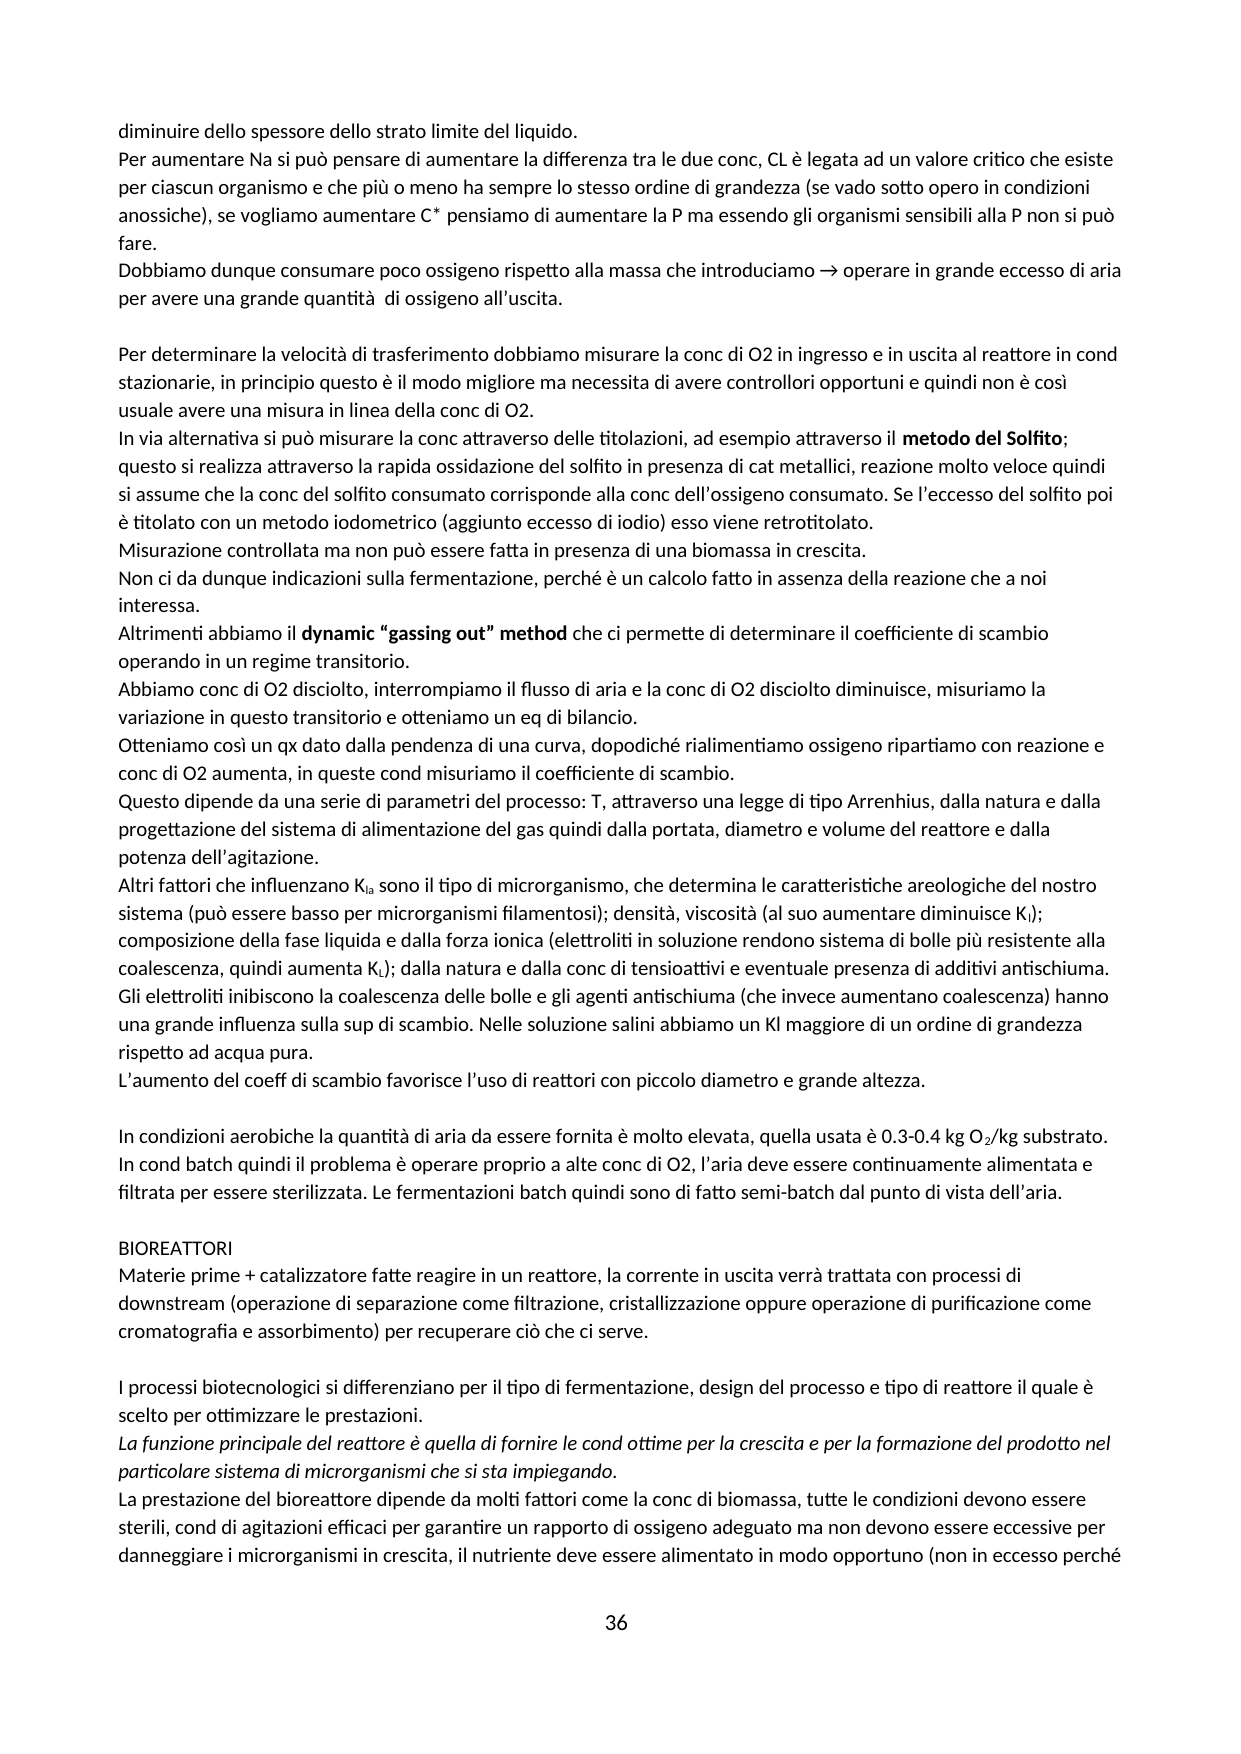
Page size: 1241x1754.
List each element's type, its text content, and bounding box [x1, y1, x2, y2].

text diminuire dello spessore dello strato limite del liquido. Per aumentare Na si può pensare di aumentare la differenza tra le due conc, CL è legata ad un valore critico che esiste per ciascun organismo e che più o meno ha sempre lo stesso ordine di grandezza (se vado sotto opero in condizioni anossiche), se vogliamo aumentare C* pensiamo di aumentare la P ma essendo gli organismi sensibili alla P non si può fare. Dobbiamo dunque consumare poco ossigeno rispetto alla massa che introduciamo → operare in grande eccesso di aria per avere una grande quantità di ossigeno all’uscita. Per determinare la velocità di trasferimento dobbiamo misurare la conc di O2 in ingresso e in uscita al reattore in cond stazionarie, in principio questo è il modo migliore ma necessita di avere controllori opportuni e quindi non è così usuale avere una misura in linea della conc di O2. In via alternativa si può misurare la conc attraverso delle titolazioni, ad esempio attraverso il metodo del Solfito; questo si realizza attraverso la rapida ossidazione del solfito in presenza di cat metallici, reazione molto veloce quindi si assume che la conc del solfito consumato corrisponde alla conc dell’ossigeno consumato. Se l’eccesso del solfito poi è titolato con un metodo iodometrico (aggiunto eccesso di iodio) esso viene retrotitolato. Misurazione controllata ma non può essere fatta in presenza di una biomassa in crescita. Non ci da dunque indicazioni sulla fermentazione, perché è un calcolo fatto in assenza della reazione che a noi interessa. Altrimenti abbiamo il dynamic “gassing out” method che ci permette di determinare il coefficiente di scambio operando in un regime transitorio. Abbiamo conc di O2 disciolto, interrompiamo il flusso di aria e la conc di O2 disciolto diminuisce, misuriamo la variazione in questo transitorio e otteniamo un eq di bilancio. Otteniamo così un qx dato dalla pendenza di una curva, dopodiché rialimentiamo ossigeno ripartiamo con reazione e conc di O2 aumenta, in queste cond misuriamo il coefficiente di scambio. Questo dipende da una serie di parametri del processo: T, attraverso una legge di tipo Arrenhius, dalla natura e dalla progettazione del sistema di alimentazione del gas quindi dalla portata, diametro e volume del reattore e dalla potenza dell’agitazione. Altri fattori che influenzano Kla sono il tipo di microrganismo, che determina le caratteristiche areologiche del nostro sistema (può essere basso per microrganismi filamentosi); densità, viscosità (al suo aumentare diminuisce Kl); composizione della fase liquida e dalla forza ionica (elettroliti in soluzione rendono sistema di bolle più resistente alla coalescenza, quindi aumenta KL); dalla natura e dalla conc di tensioattivi e eventuale presenza di additivi antischiuma. Gli elettroliti inibiscono la coalescenza delle bolle e gli agenti antischiuma (che invece aumentano coalescenza) hanno una grande influenza sulla sup di scambio. Nelle soluzione salini abbiamo un Kl maggiore di un ordine di grandezza rispetto ad acqua pura. L’aumento del coeff di scambio favorisce l’uso di reattori con piccolo diametro e grande altezza. In condizioni aerobiche la quantità di aria da essere fornita è molto elevata, quella usata è 0.3-0.4 kg O2/kg substrato. In cond batch quindi il problema è operare proprio a alte conc di O2, l’aria deve essere continuamente alimentata e filtrata per essere sterilizzata. Le fermentazioni batch quindi sono di fatto semi-batch dal punto di vista dell’aria. BIOREATTORI Materie prime + catalizzatore fatte reagire in un reattore, la corrente in uscita verrà trattata con processi di downstream (operazione di separazione come filtrazione, cristallizzazione oppure operazione di purificazione come cromatografia e assorbimento) per recuperare ciò che ci serve. I processi biotecnologici si differenziano per il tipo di fermentazione, design del processo e tipo di reattore il quale è scelto per ottimizzare le prestazioni. La funzione principale del reattore è quella di fornire le cond ottime per la crescita e per la formazione del prodotto nel particolare sistema di microrganismi che si sta impiegando. La prestazione del bioreattore dipende da molti fattori come la conc di biomassa, tutte le condizioni devono essere sterili, cond di agitazioni efficaci per garantire un rapporto di ossigeno adeguato ma non devono essere eccessive per danneggiare i microrganismi in crescita, il nutriente deve essere alimentato in modo opportuno (non in eccesso perché [118, 118, 1124, 1567]
